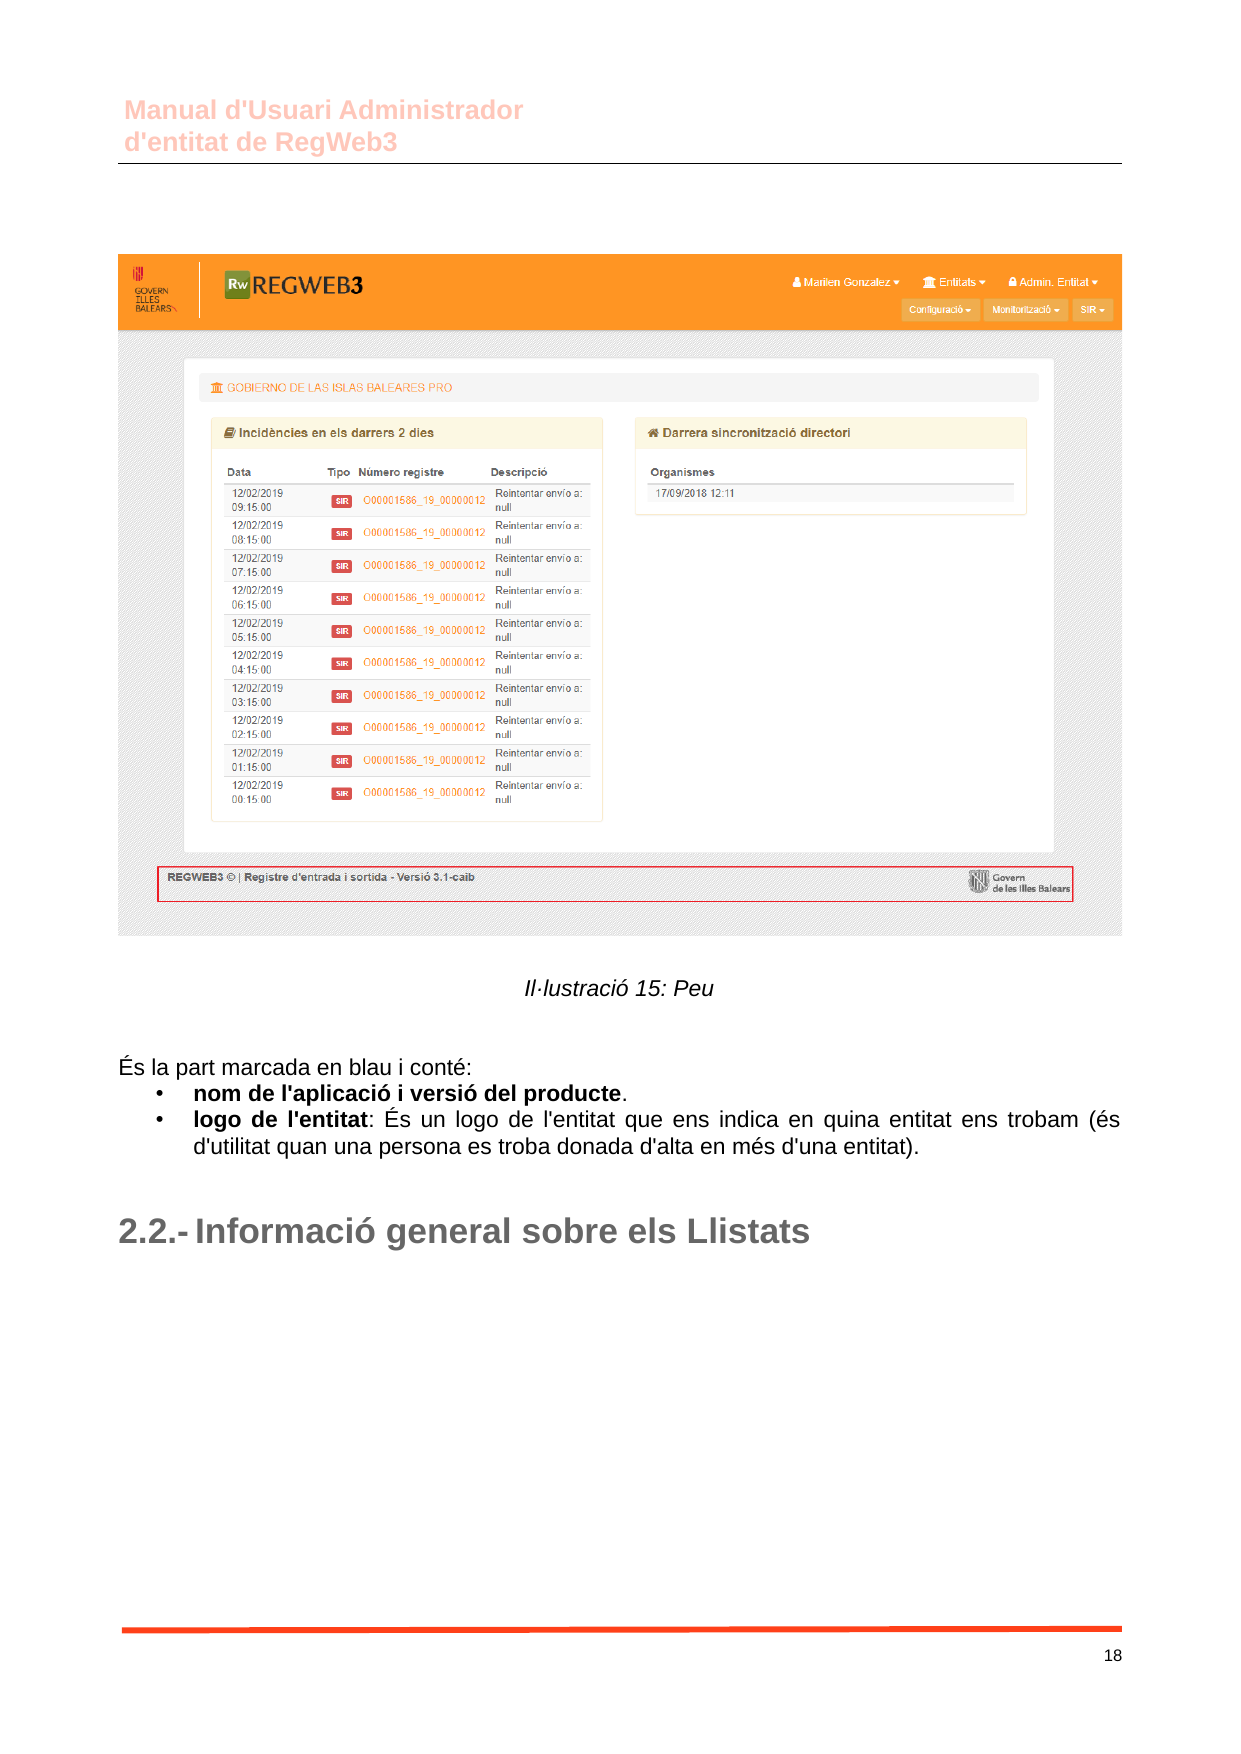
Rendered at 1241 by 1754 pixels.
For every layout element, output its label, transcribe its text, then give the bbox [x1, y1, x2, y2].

text Il·lustració 15: Peu [118, 974, 1122, 1001]
subtitle Informació general sobre els Llistats [118, 1210, 1122, 1251]
picture [118, 254, 1123, 936]
list nom de l'aplicació i versió del producte. [156, 1080, 1122, 1106]
list logo de l'entitat: És un logo de l'entitat que ens indica en quina entitat ens trobam (és d'utilitat quan una persona es troba donada d'alta en més d'una entitat). [156, 1106, 1122, 1159]
text És la part marcada en blau i conté: [118, 1054, 1122, 1080]
